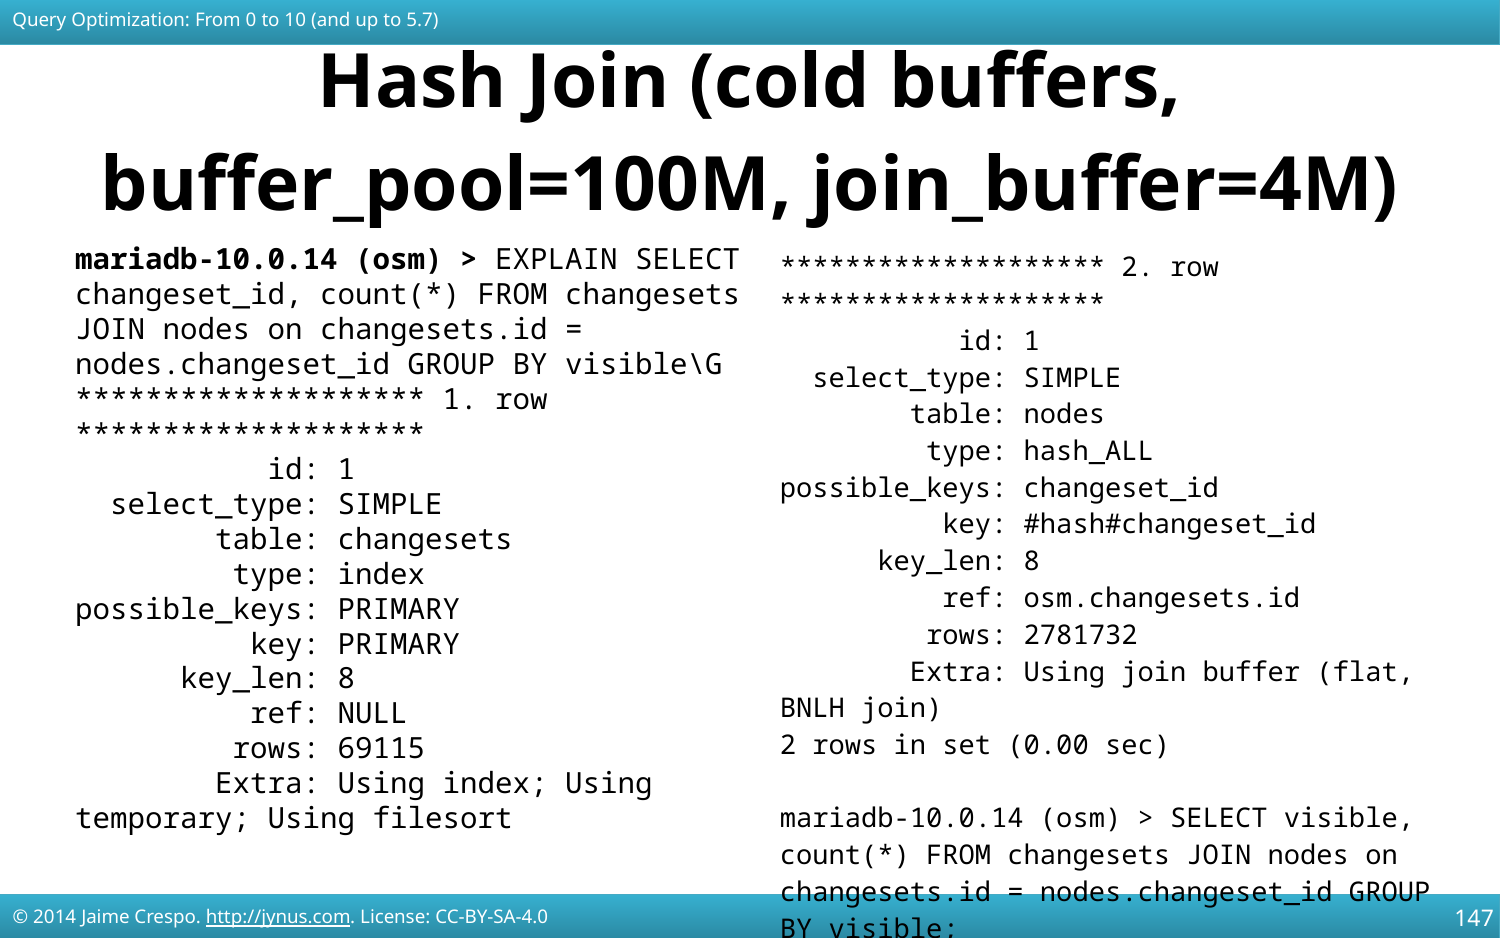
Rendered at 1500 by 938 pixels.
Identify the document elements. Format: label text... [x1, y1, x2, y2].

text_box ******************** 2. row ******************** id: 1 select_type: SIMPLE table: nodes type: hash_ALL possible_keys: changeset_id key: #hash#changeset_id key_len: 8 ref: osm.changesets.id rows: 2781732 Extra: Using join buffer (flat, BNLH join) 2 rows in set (0.00 sec) mariadb-10.0.14 (osm) > SELECT visible, count(*) FROM changesets JOIN nodes on changesets.id = nodes.changeset_id GROUP BY visible; +---------+----------+ | visible | count(*) | +---------+----------+ | 1 | 2865312 | +---------+----------+ 1 row in set (6.66 sec) [765, 240, 1471, 895]
list mariadb-10.0.14 (osm) > EXPLAIN SELECT changeset_id, count(*) FROM changesets JOIN nodes on changesets.id = nodes.changeset_id GROUP BY visible\G ******************** 1. row ******************** id: 1 select_type: SIMPLE table: changesets type: index possible_keys: PRIMARY key: PRIMARY key_len: 8 ref: NULL rows: 69115 Extra: Using index; Using temporary; Using filesort [75, 240, 781, 897]
title Hash Join (cold buffers, buffer_pool=100M, join_buffer=4M) [75, 0, 1425, 240]
slide_number [1389, 896, 1490, 935]
